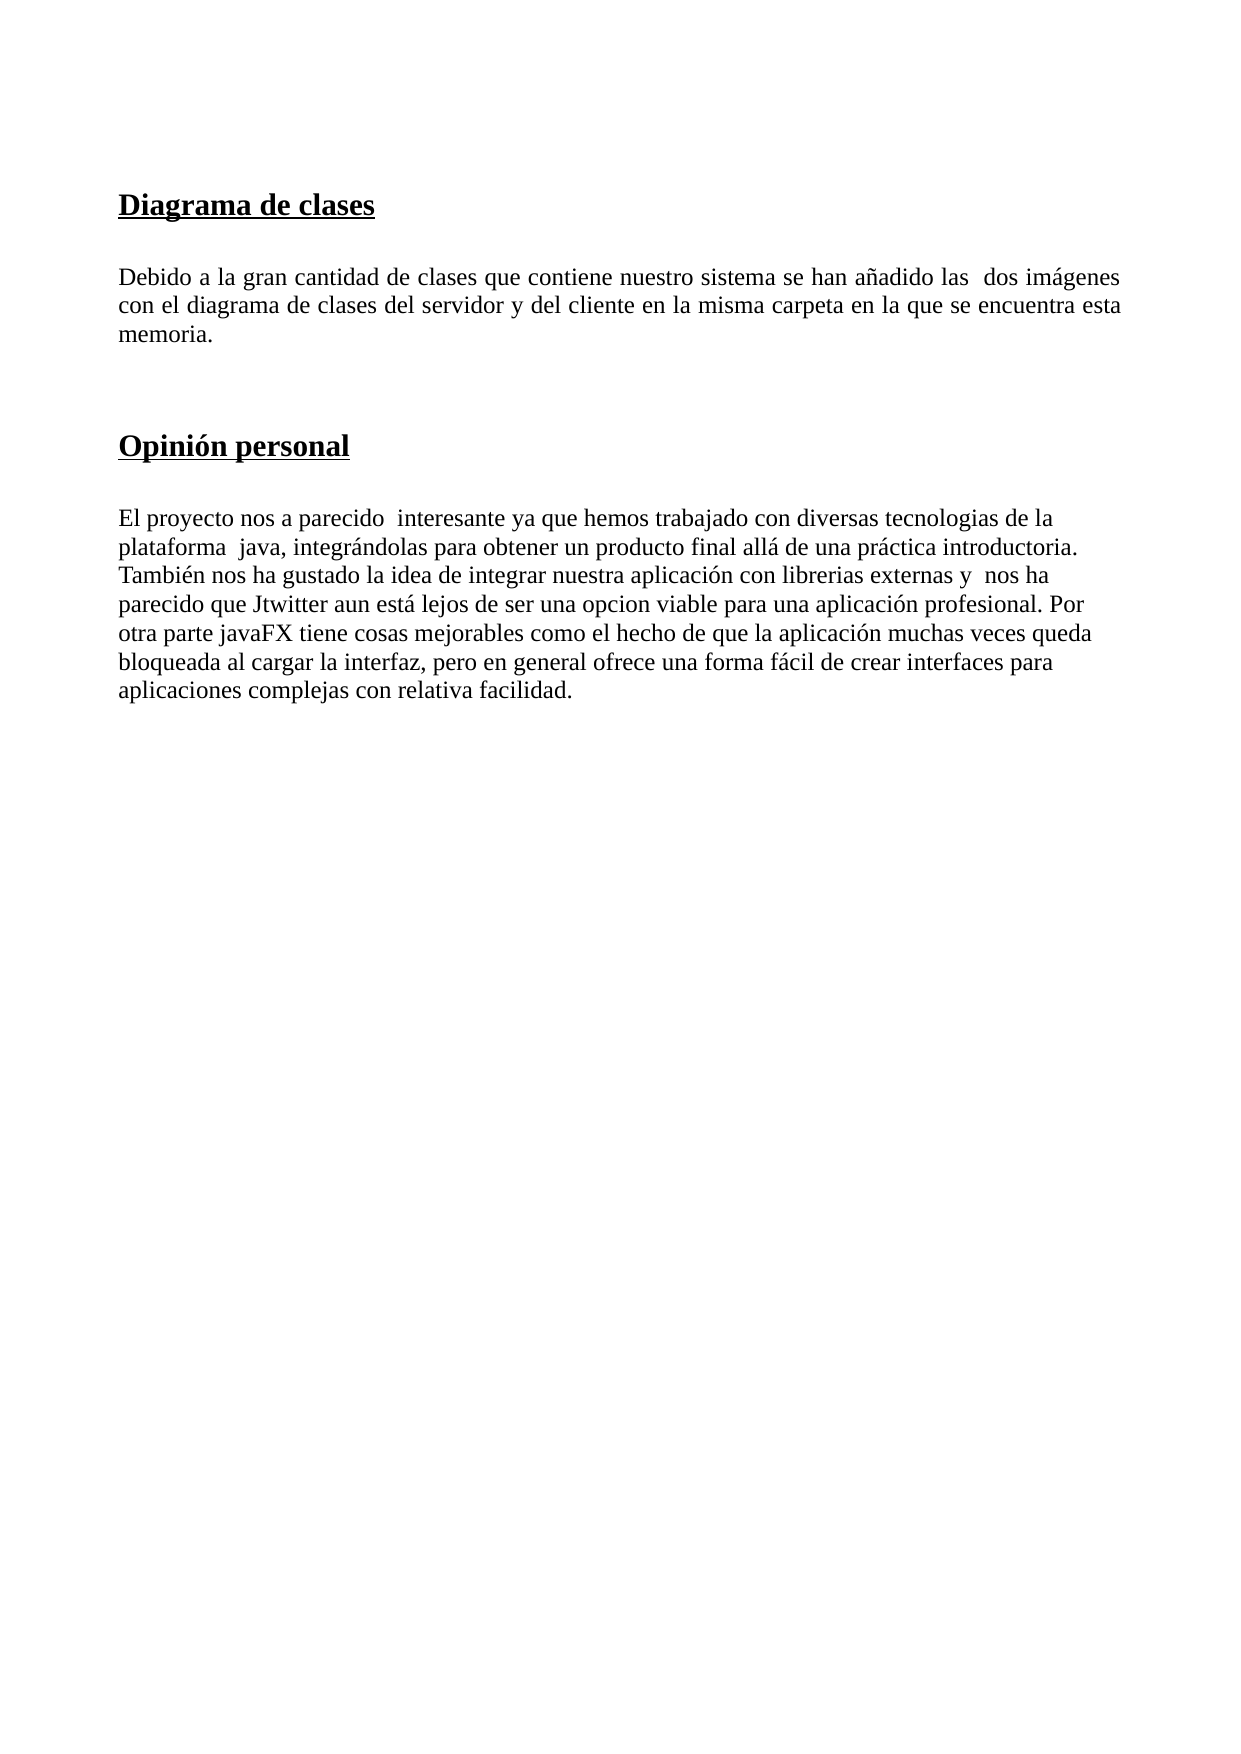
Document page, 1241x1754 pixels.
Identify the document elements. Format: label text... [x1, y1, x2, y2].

text Diagrama de clases [118, 186, 1122, 222]
text Debido a la gran cantidad de clases que contiene nuestro sistema se han añadido las dos imágenes con el diagrama de clases del servidor y del cliente en la misma carpeta en la que se encuentra esta memoria. [118, 262, 1122, 348]
text El proyecto nos a parecido interesante ya que hemos trabajado con diversas tecnologias de la plataforma java, integrándolas para obtener un producto final allá de una práctica introductoria. También nos ha gustado la idea de integrar nuestra aplicación con librerias externas y nos ha parecido que Jtwitter aun está lejos de ser una opcion viable para una aplicación profesional. Por otra parte javaFX tiene cosas mejorables como el hecho de que la aplicación muchas veces queda bloqueada al cargar la interfaz, pero en general ofrece una forma fácil de crear interfaces para aplicaciones complejas con relativa facilidad. [118, 503, 1122, 704]
text Opinión personal [118, 427, 1122, 463]
